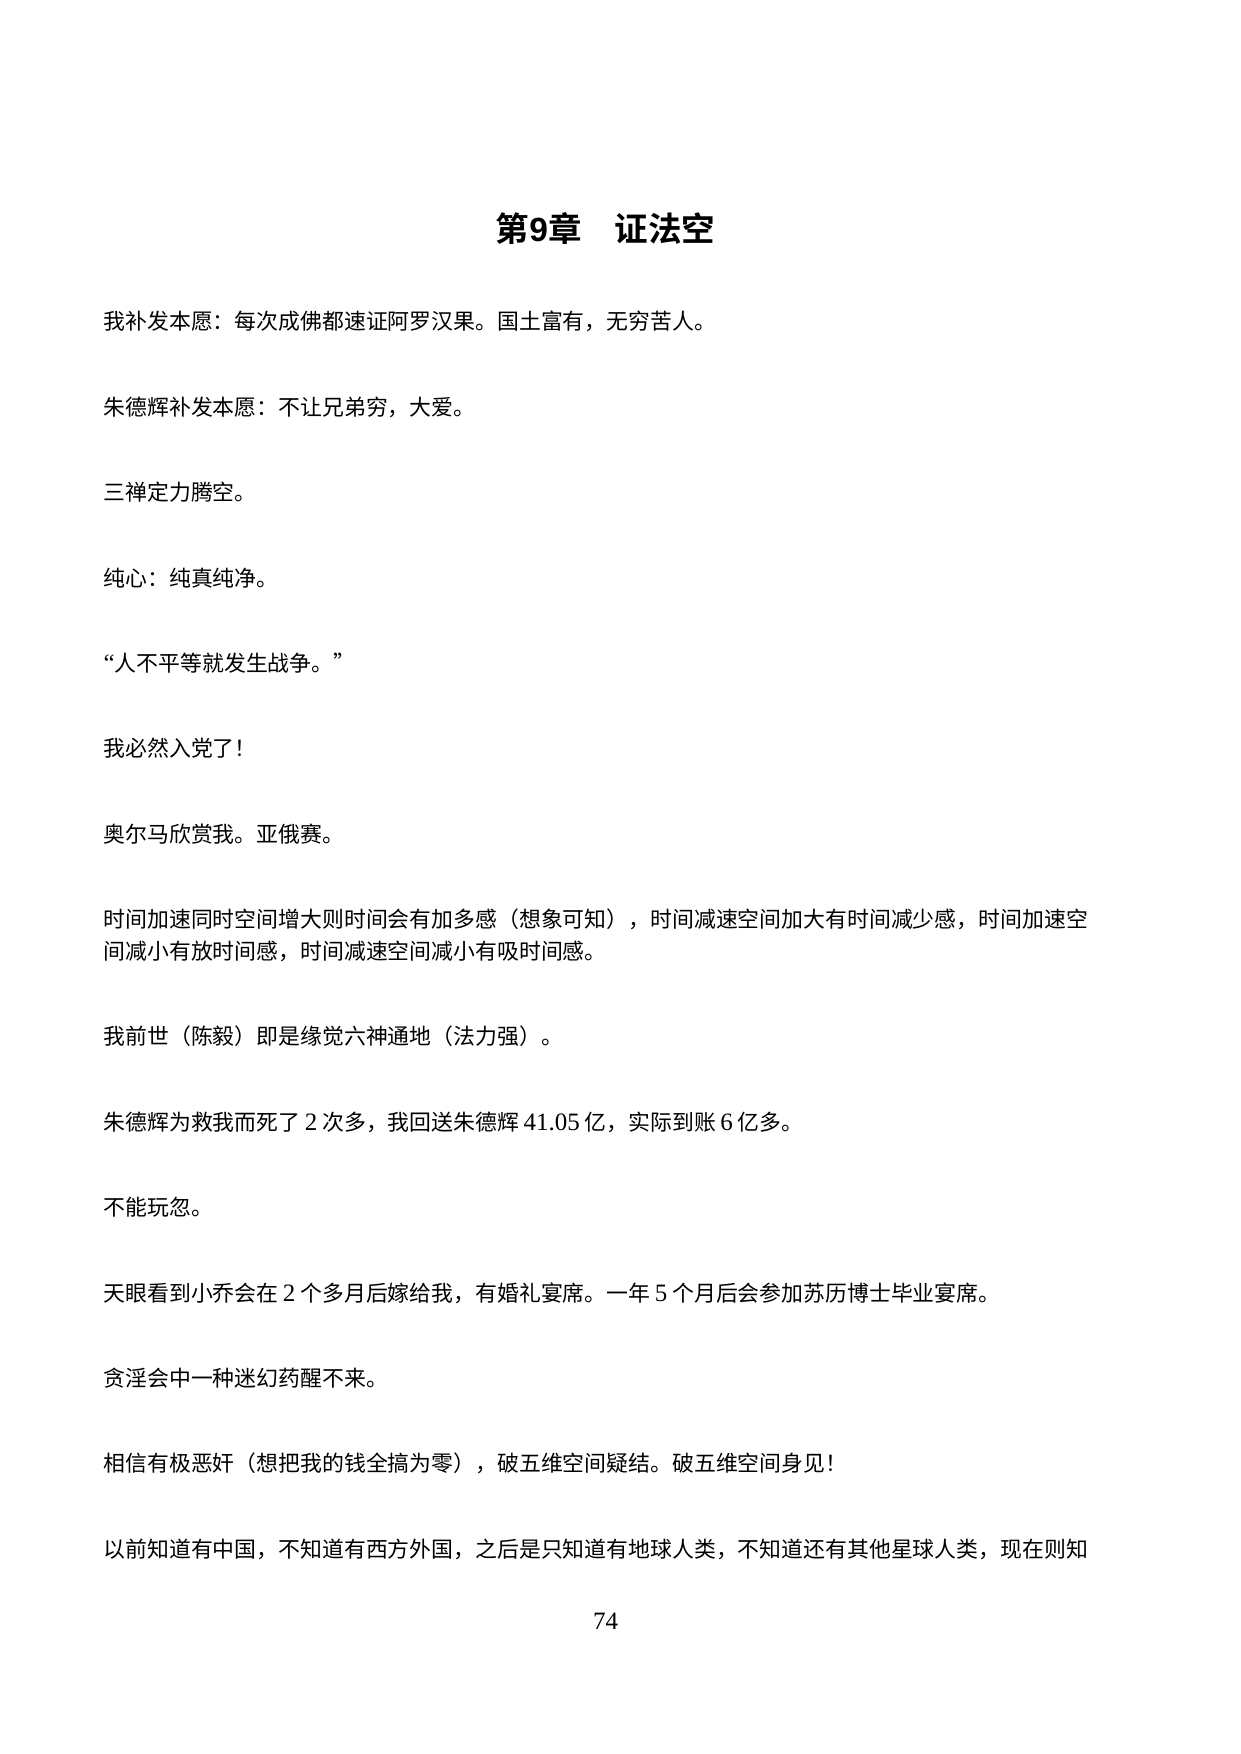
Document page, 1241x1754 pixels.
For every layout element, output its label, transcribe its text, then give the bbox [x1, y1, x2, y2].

text 天眼看到小乔会在2个多月后嫁给我，有婚礼宴席。一年5个月后会参加苏历博士毕业宴席。 [103, 1276, 1107, 1307]
text 时间加速同时空间增大则时间会有加多感（想象可知），时间减速空间加大有时间减少感，时间加速空间减小有放时间感，时间减速空间减小有吸时间感。 [103, 902, 1107, 966]
text 奥尔马欣赏我。亚俄赛。 [103, 817, 1107, 848]
text 相信有极恶奸（想把我的钱全搞为零），破五维空间疑结。破五维空间身见！ [103, 1446, 1107, 1478]
subtitle 证法空 [103, 202, 1107, 251]
text 我前世（陈毅）即是缘觉六神通地（法力强）。 [103, 1019, 1107, 1051]
text 以前知道有中国，不知道有西方外国，之后是只知道有地球人类，不知道还有其他星球人类，现在则知 [103, 1532, 1107, 1563]
text 我补发本愿：每次成佛都速证阿罗汉果。国土富有，无穷苦人。 [103, 304, 1107, 336]
text 纯心：纯真纯净。 [103, 561, 1107, 592]
text 朱德辉为救我而死了2次多，我回送朱德辉41.05亿，实际到账6亿多。 [103, 1105, 1107, 1136]
text 不能玩忽。 [103, 1190, 1107, 1222]
text 朱德辉补发本愿：不让兄弟穷，大爱。 [103, 390, 1107, 421]
text “人不平等就发生战争。” [103, 646, 1107, 678]
text 贪淫会中一种迷幻药醒不来。 [103, 1361, 1107, 1393]
text 三禅定力腾空。 [103, 475, 1107, 507]
text 我必然入党了！ [103, 731, 1107, 763]
